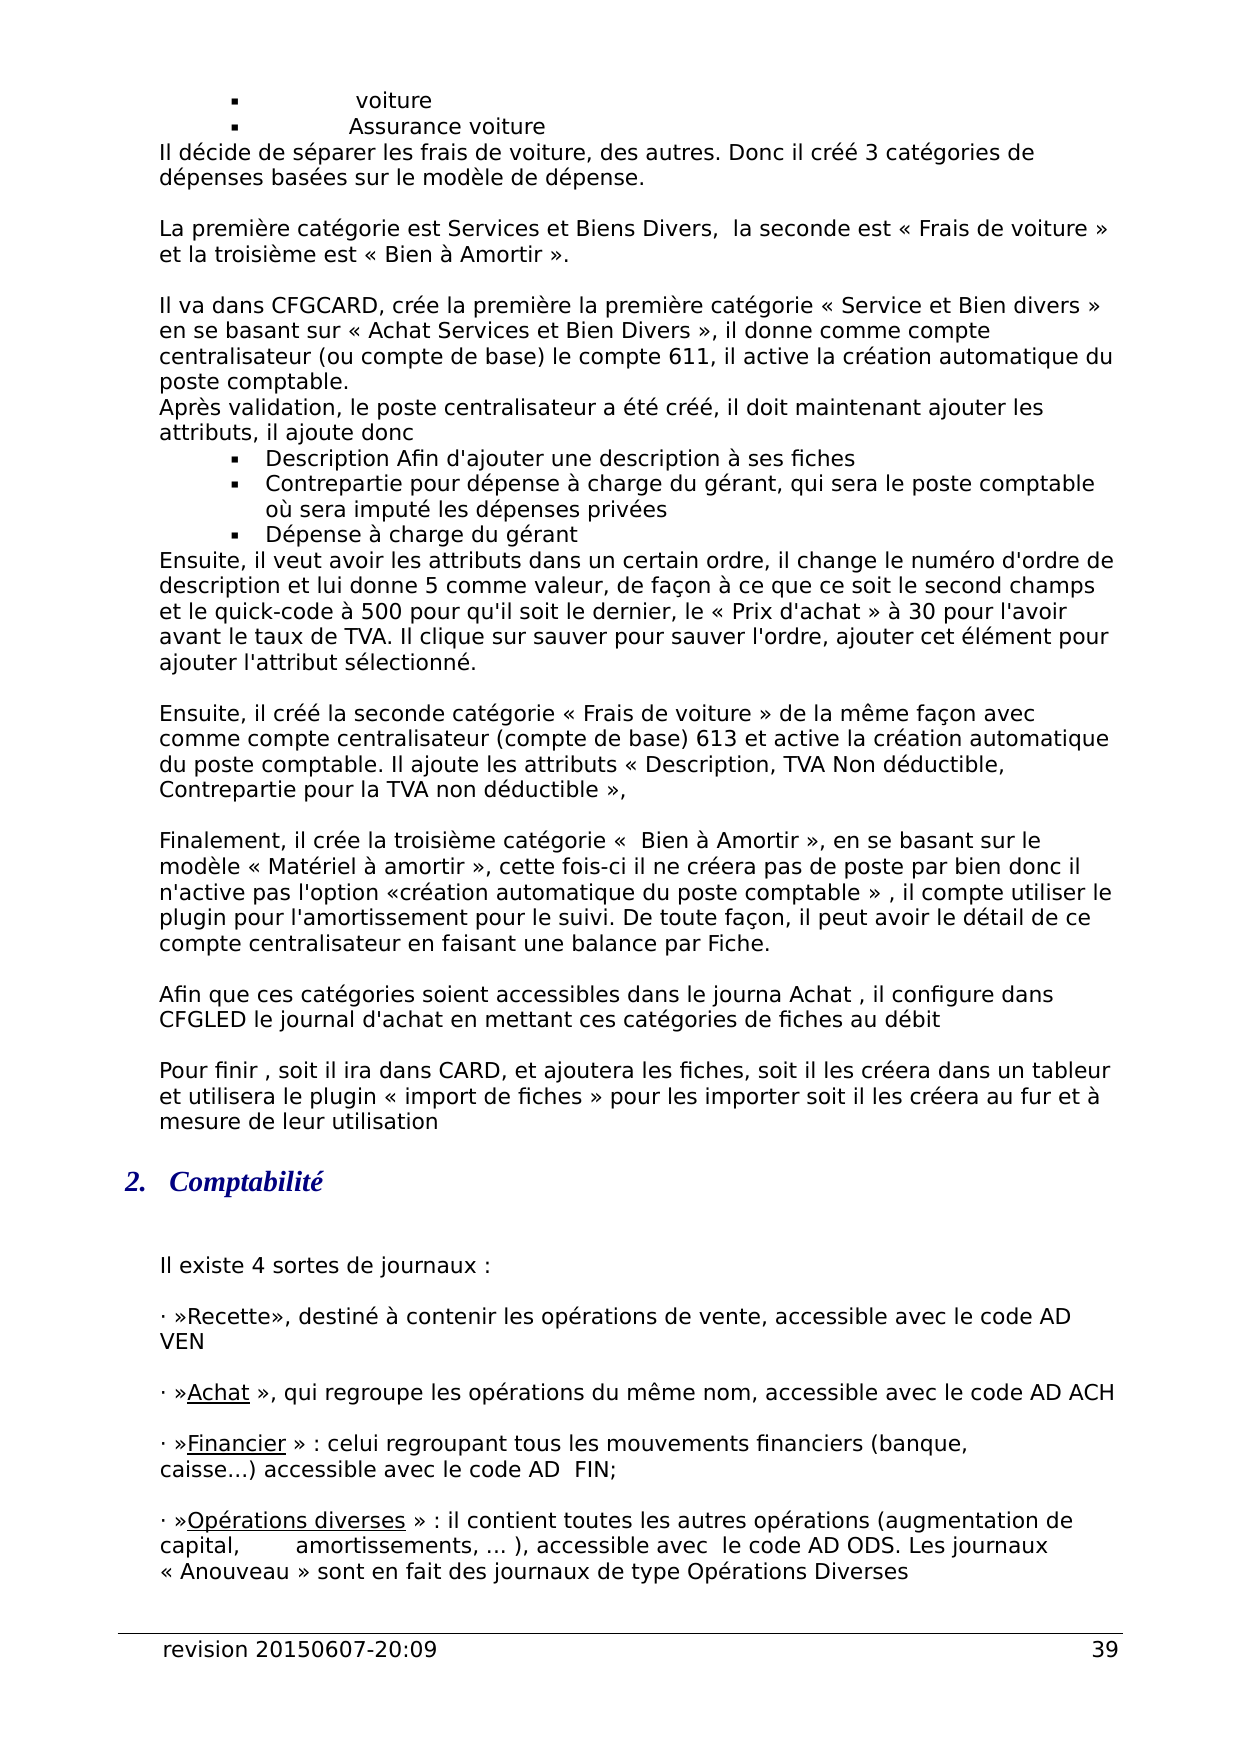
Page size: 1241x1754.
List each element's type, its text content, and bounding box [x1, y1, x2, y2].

text Pour finir , soit il ira dans CARD, et ajoutera les fiches, soit il les créera dans un tableur et utilisera le plugin « import de fiches » pour les importer soit il les créera au fur et à mesure de leur utilisation [159, 1058, 1123, 1135]
text caisse...) accessible avec le code AD FIN; [159, 1457, 1123, 1483]
text Il existe 4 sortes de journaux : [159, 1253, 1123, 1278]
text · »Achat », qui regroupe les opérations du même nom, accessible avec le code AD ACH [159, 1381, 1123, 1406]
list Assurance voiture [228, 114, 1123, 139]
text Après validation, le poste centralisateur a été créé, il doit maintenant ajouter les attributs, il ajoute donc [159, 395, 1123, 446]
text · »Opérations diverses » : il contient toutes les autres opérations (augmentation de capital, amortissements, ... ), accessible avec le code AD ODS. Les journaux « Anouveau » sont en fait des journaux de type Opérations Diverses [159, 1508, 1123, 1585]
text Finalement, il crée la troisième catégorie « Bien à Amortir », en se basant sur le modèle « Matériel à amortir », cette fois-ci il ne créera pas de poste par bien donc il n'active pas l'option «création automatique du poste comptable » , il compte utiliser le plugin pour l'amortissement pour le suivi. De toute façon, il peut avoir le détail de ce compte centralisateur en faisant une balance par Fiche. [159, 829, 1123, 956]
text · »Financier » : celui regroupant tous les mouvements financiers (banque, [159, 1432, 1123, 1457]
text Afin que ces catégories soient accessibles dans le journa Achat , il configure dans CFGLED le journal d'achat en mettant ces catégories de fiches au débit [159, 982, 1123, 1033]
list Description Afin d'ajouter une description à ses fiches [228, 446, 1123, 471]
text Ensuite, il veut avoir les attributs dans un certain ordre, il change le numéro d'ordre de description et lui donne 5 comme valeur, de façon à ce que ce soit le second champs et le quick-code à 500 pour qu'il soit le dernier, le « Prix d'achat » à 30 pour l'avoir avant le taux de TVA. Il clique sur sauver pour sauver l'ordre, ajouter cet élément pour ajouter l'attribut sélectionné. [159, 548, 1123, 676]
text Il décide de séparer les frais de voiture, des autres. Donc il créé 3 catégories de dépenses basées sur le modèle de dépense. [159, 139, 1123, 191]
list voiture [228, 88, 1123, 114]
list Contrepartie pour dépense à charge du gérant, qui sera le poste comptable où sera imputé les dépenses privées [228, 471, 1123, 522]
text Ensuite, il créé la seconde catégorie « Frais de voiture » de la même façon avec comme compte centralisateur (compte de base) 613 et active la création automatique du poste comptable. Il ajoute les attributs « Description, TVA Non déductible, Contrepartie pour la TVA non déductible », [159, 701, 1123, 803]
list Dépense à charge du gérant [228, 522, 1123, 548]
subtitle Comptabilité [117, 1164, 1123, 1198]
text La première catégorie est Services et Biens Divers, la seconde est « Frais de voiture » et la troisième est « Bien à Amortir ». [159, 216, 1123, 267]
text Il va dans CFGCARD, crée la première la première catégorie « Service et Bien divers » en se basant sur « Achat Services et Bien Divers », il donne comme compte centralisateur (ou compte de base) le compte 611, il active la création automatique du poste comptable. [159, 293, 1123, 395]
text · »Recette», destiné à contenir les opérations de vente, accessible avec le code AD VEN [159, 1304, 1123, 1355]
